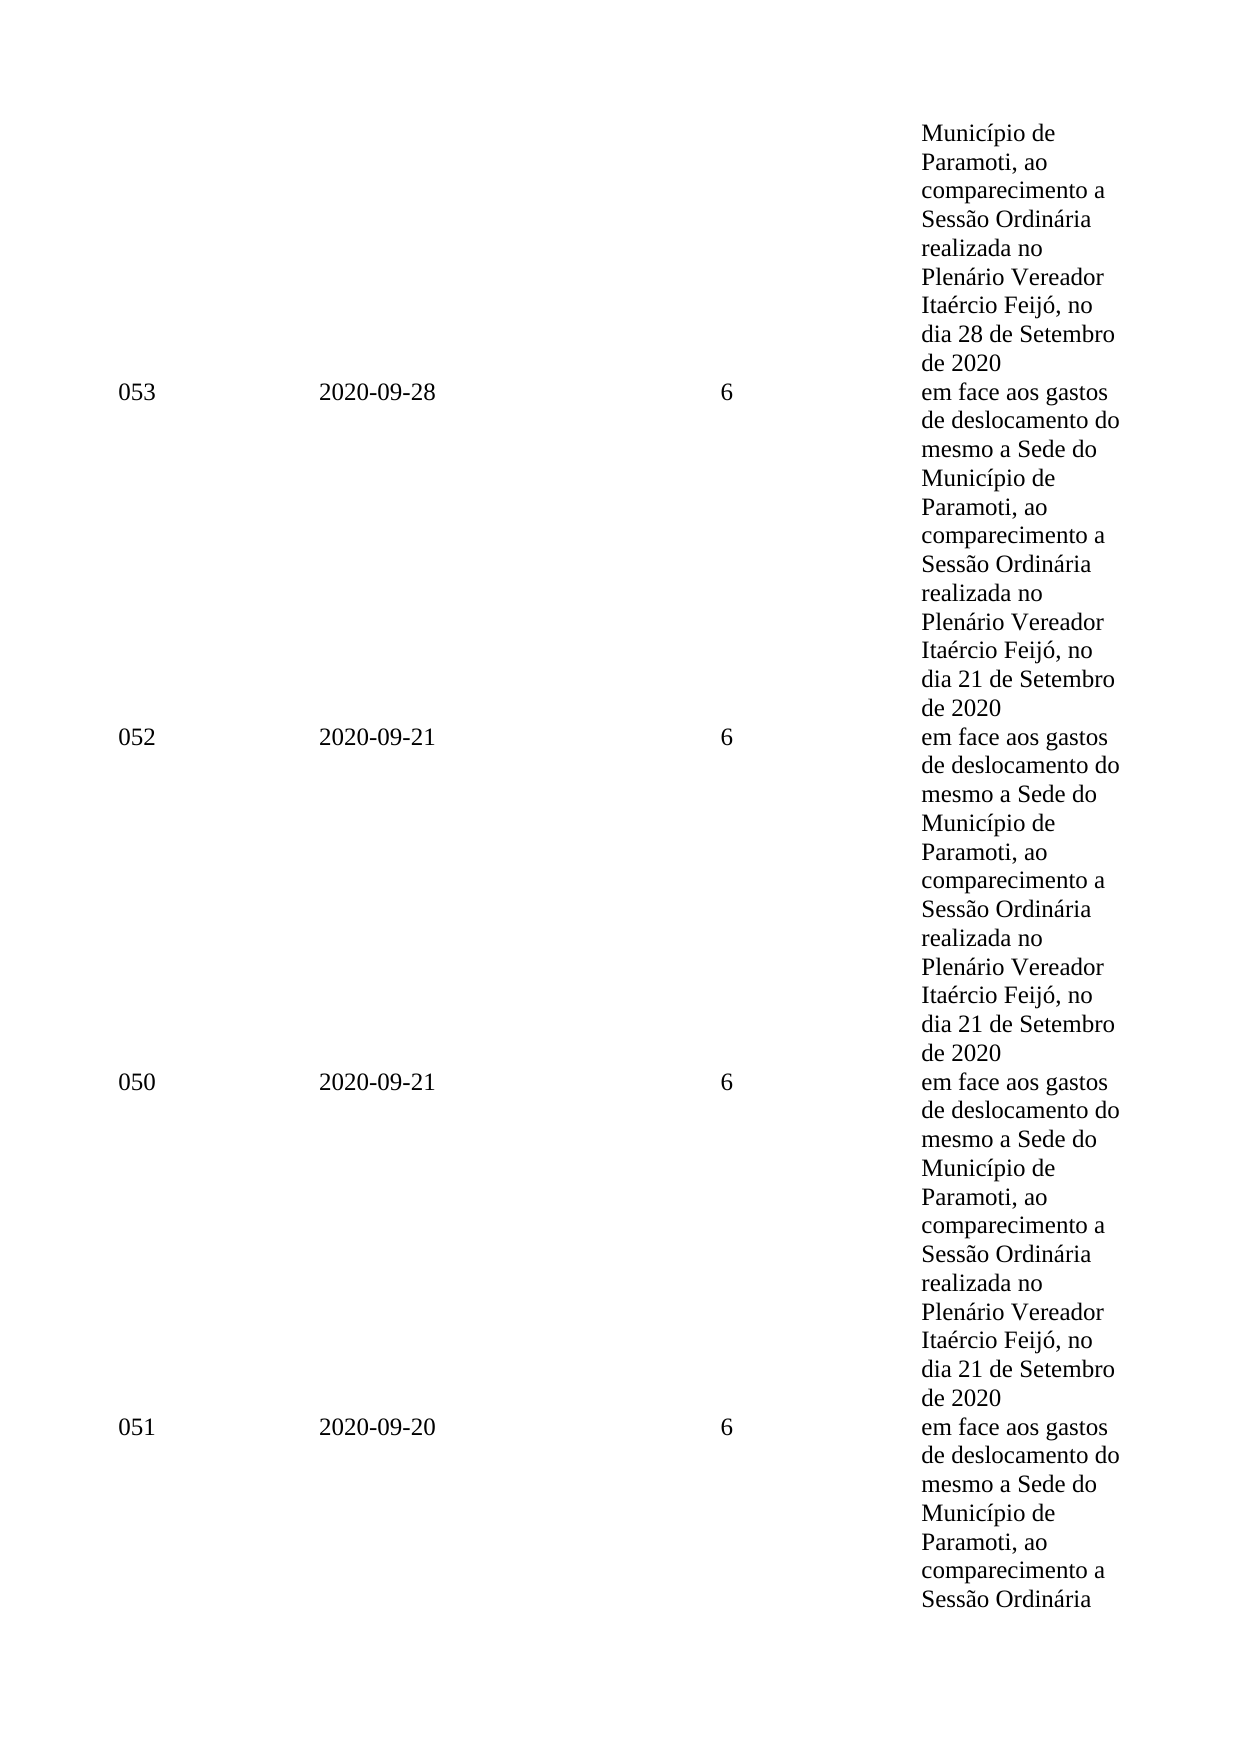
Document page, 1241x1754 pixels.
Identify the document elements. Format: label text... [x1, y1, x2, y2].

table_cell em face aos gastos de deslocamento do mesmo a Sede do Município de Paramoti, ao comparecimento a Sessão Ordinária realizada no Plenário Vereador Itaércio Feijó, no dia 21 de Setembro de 2020 [921, 1067, 1122, 1412]
table_cell 2020-09-21 [319, 1067, 519, 1412]
table_cell 050 [118, 1067, 319, 1412]
table_cell 053 [118, 377, 319, 722]
table_cell [520, 377, 720, 722]
table_cell [520, 1412, 720, 1613]
table_cell 2020-09-21 [319, 722, 519, 1067]
table_cell 2020-09-28 [319, 377, 519, 722]
table_cell 051 [118, 1412, 319, 1613]
table_cell [118, 118, 319, 377]
table_cell [520, 722, 720, 1067]
table_cell em face aos gastos de deslocamento do mesmo a Sede do Município de Paramoti, ao comparecimento a Sessão Ordinária [921, 1412, 1122, 1613]
table_cell 052 [118, 722, 319, 1067]
table_cell em face aos gastos de deslocamento do mesmo a Sede do Município de Paramoti, ao comparecimento a Sessão Ordinária realizada no Plenário Vereador Itaércio Feijó, no dia 21 de Setembro de 2020 [921, 722, 1122, 1067]
table_cell Município de Paramoti, ao comparecimento a Sessão Ordinária realizada no Plenário Vereador Itaércio Feijó, no dia 28 de Setembro de 2020 [921, 118, 1122, 377]
table_cell em face aos gastos de deslocamento do mesmo a Sede do Município de Paramoti, ao comparecimento a Sessão Ordinária realizada no Plenário Vereador Itaércio Feijó, no dia 21 de Setembro de 2020 [921, 377, 1122, 722]
table_cell 2020-09-20 [319, 1412, 519, 1613]
table_cell [520, 1067, 720, 1412]
table_cell [520, 118, 720, 377]
table_cell [319, 118, 519, 377]
table_cell 6 [720, 1412, 921, 1613]
table_cell 6 [720, 722, 921, 1067]
table_cell [720, 118, 921, 377]
table_cell 6 [720, 1067, 921, 1412]
table_cell 6 [720, 377, 921, 722]
